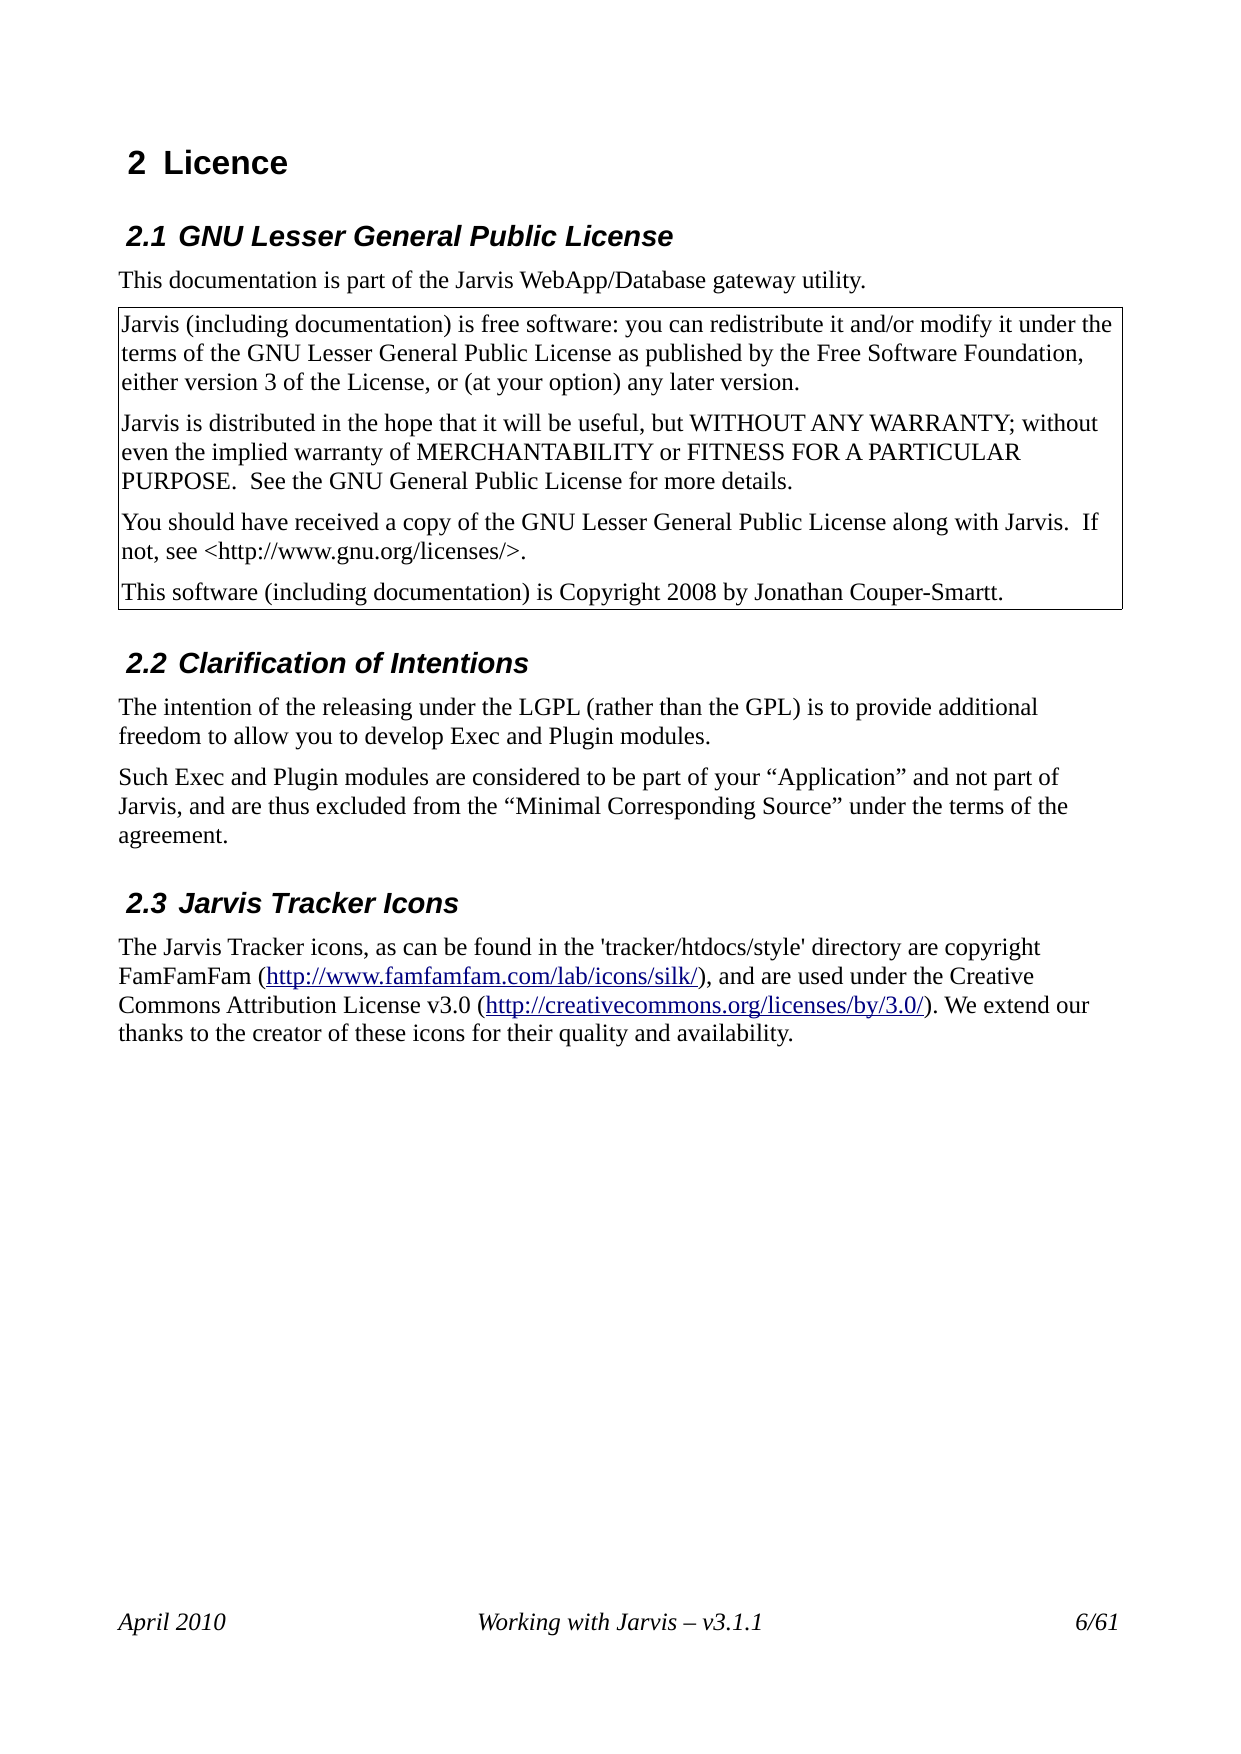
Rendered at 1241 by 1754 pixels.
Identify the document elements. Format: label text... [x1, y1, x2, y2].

subtitle Licence [118, 143, 1122, 182]
text Such Exec and Plugin modules are considered to be part of your “Application” and not part of Jarvis, and are thus excluded from the “Minimal Corresponding Source” under the terms of the agreement. [118, 762, 1122, 849]
text You should have received a copy of the GNU Lesser General Public License along with Jarvis. If not, see <http://www.gnu.org/licenses/>. [119, 504, 1122, 564]
text The Jarvis Tracker icons, as can be found in the 'tracker/htdocs/style' directory are copyright FamFamFam (http://www.famfamfam.com/lab/icons/silk/), and are used under the Creative Commons Attribution License v3.0 (http://creativecommons.org/licenses/by/3.0/). We extend our thanks to the creator of these icons for their quality and availability. [118, 932, 1122, 1047]
text This documentation is part of the Jarvis WebApp/Database gateway utility. [118, 265, 1122, 294]
subtitle GNU Lesser General Public License [118, 219, 1122, 253]
text The intention of the releasing under the LGPL (rather than the GPL) is to provide additional freedom to allow you to develop Exec and Plugin modules. [118, 692, 1122, 750]
subtitle Clarification of Intentions [118, 646, 1122, 680]
text Jarvis is distributed in the hope that it will be useful, but WITHOUT ANY WARRANTY; without even the implied warranty of MERCHANTABILITY or FITNESS FOR A PARTICULAR PURPOSE. See the GNU General Public License for more details. [119, 405, 1122, 494]
subtitle Jarvis Tracker Icons [118, 886, 1122, 920]
text Jarvis (including documentation) is free software: you can redistribute it and/or modify it under the terms of the GNU Lesser General Public License as published by the Free Software Foundation, either version 3 of the License, or (at your option) any later version. [119, 308, 1122, 396]
text This software (including documentation) is Copyright 2008 by Jonathan Couper-Smartt. [119, 574, 1122, 609]
